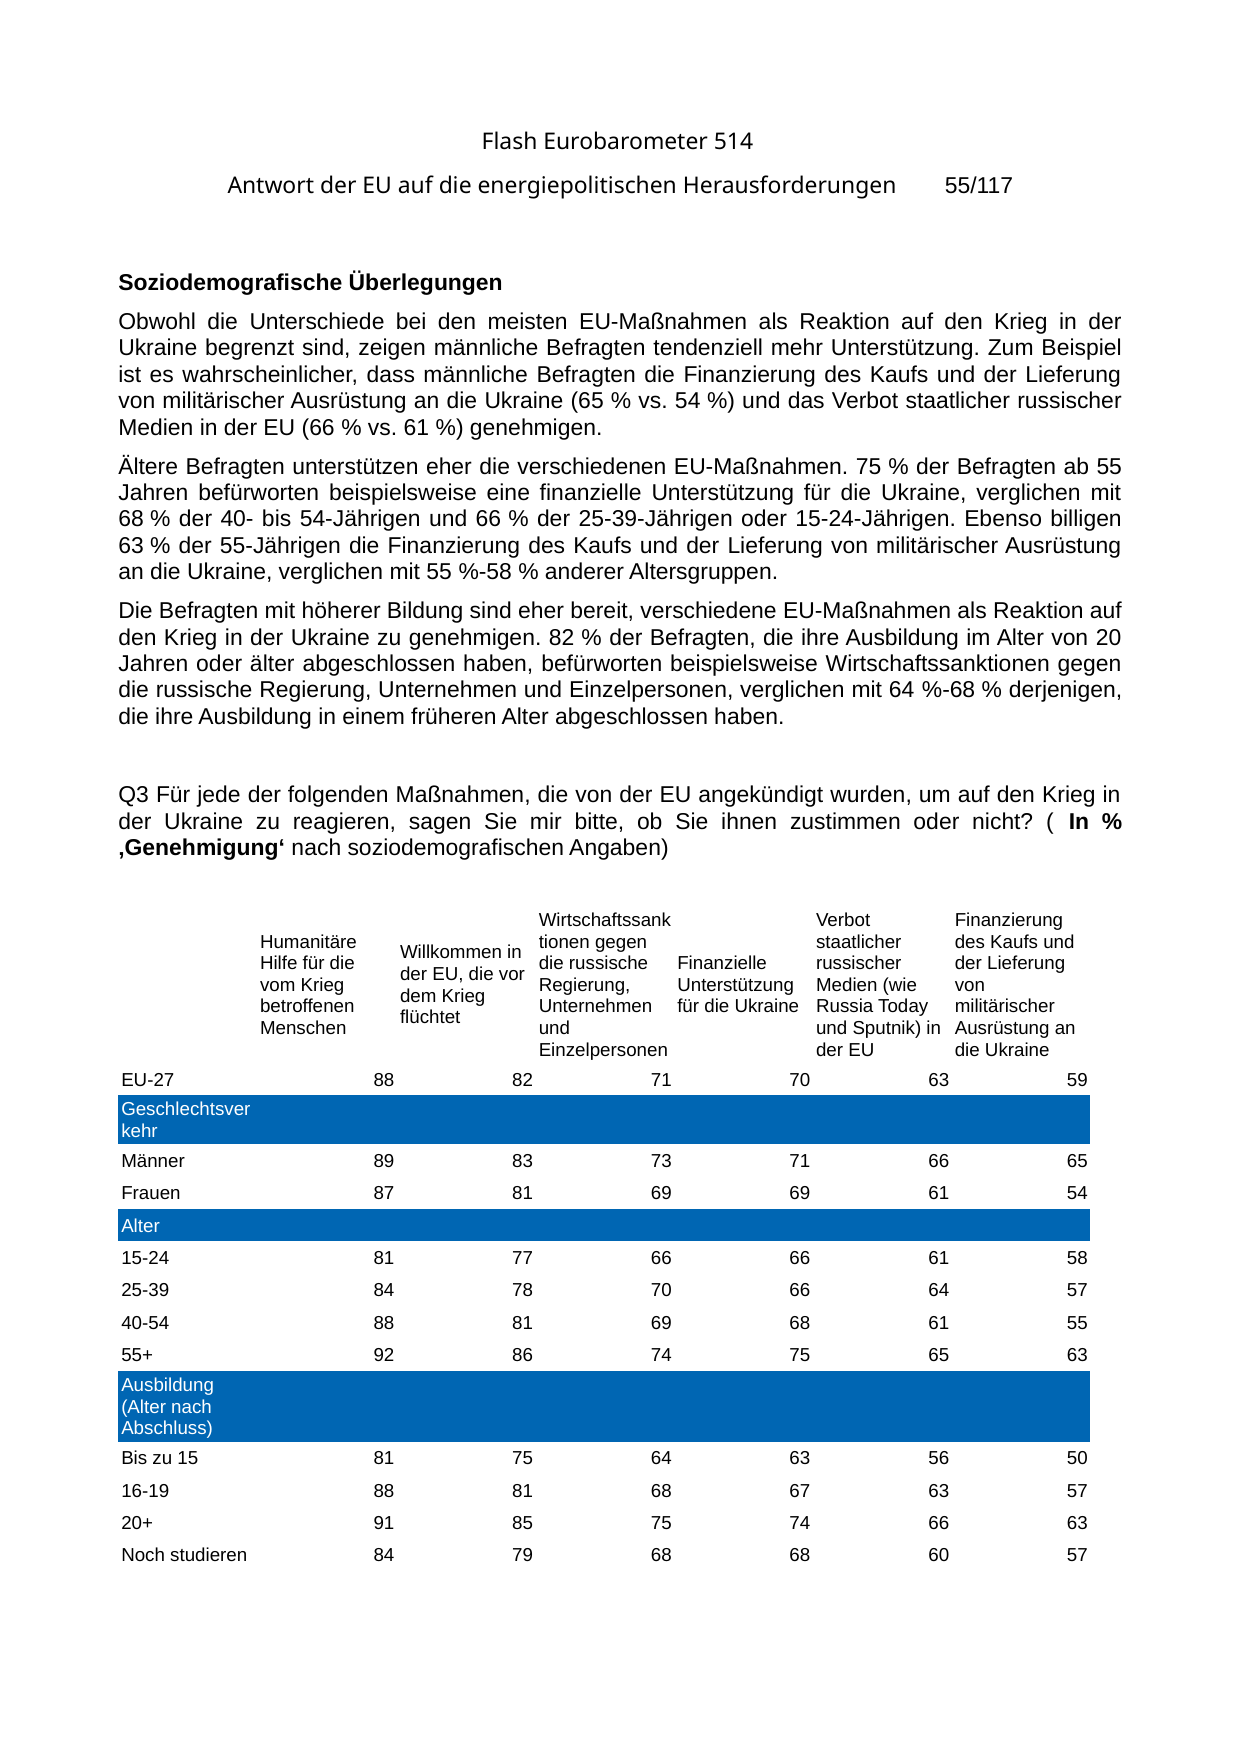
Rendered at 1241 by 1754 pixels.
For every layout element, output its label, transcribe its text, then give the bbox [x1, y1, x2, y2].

table_cell 55+ [118, 1339, 257, 1371]
table_cell [674, 1371, 813, 1442]
table_cell 67 [674, 1474, 813, 1506]
text Ältere Befragten unterstützen eher die verschiedenen EU-Maßnahmen. 75 % der Befragten ab 55 Jahren befürworten beispielsweise eine finanzielle Unterstützung für die Ukraine, verglichen mit 68 % der 40- bis 54-Jährigen und 66 % der 25-39-Jährigen oder 15-24-Jährigen. Ebenso billigen 63 % der 55-Jährigen die Finanzierung des Kaufs und der Lieferung von militärischer Ausrüstung an die Ukraine, verglichen mit 55 %-58 % anderer Altersgruppen. [118, 453, 1122, 584]
table_cell [257, 1209, 397, 1241]
table_cell [536, 1371, 674, 1442]
table_cell 77 [397, 1241, 536, 1274]
table_cell 73 [536, 1144, 674, 1177]
table_cell [257, 1571, 397, 1603]
table_cell [397, 1095, 536, 1144]
table_header Humanitäre Hilfe für die vom Krieg betroffenen Menschen [257, 906, 397, 1063]
table_cell [813, 1371, 952, 1442]
table_cell 81 [257, 1241, 397, 1274]
table_cell [952, 1095, 1090, 1144]
table_cell [536, 1209, 674, 1241]
table_cell 54 [952, 1177, 1090, 1209]
table_cell 63 [674, 1442, 813, 1474]
text Q3 Für jede der folgenden Maßnahmen, die von der EU angekündigt wurden, um auf den Krieg in der Ukraine zu reagieren, sagen Sie mir bitte, ob Sie ihnen zustimmen oder nicht? ( In % ‚Genehmigung‘ nach soziodemografischen Angaben) [118, 781, 1122, 860]
table_cell 61 [813, 1241, 952, 1274]
table_cell 81 [397, 1474, 536, 1506]
table_cell 84 [257, 1539, 397, 1571]
table_cell 84 [257, 1274, 397, 1306]
table_cell 50 [952, 1442, 1090, 1474]
table_cell 88 [257, 1063, 397, 1095]
table_cell 15-24 [118, 1241, 257, 1274]
table_cell 86 [397, 1339, 536, 1371]
table_cell 59 [952, 1063, 1090, 1095]
table_cell 88 [257, 1474, 397, 1506]
table_cell [674, 1571, 813, 1603]
table_cell [813, 1571, 952, 1603]
table_cell 78 [397, 1274, 536, 1306]
table_cell 58 [952, 1241, 1090, 1274]
table_cell [257, 1371, 397, 1442]
table_cell 66 [536, 1241, 674, 1274]
table_cell [397, 1571, 536, 1603]
table_cell 70 [674, 1063, 813, 1095]
table_cell Alter [118, 1209, 257, 1241]
table_cell 81 [257, 1442, 397, 1474]
table_cell 92 [257, 1339, 397, 1371]
table_cell 25-39 [118, 1274, 257, 1306]
table_cell 63 [952, 1339, 1090, 1371]
table_cell 65 [813, 1339, 952, 1371]
table_cell 69 [674, 1177, 813, 1209]
table_cell [952, 1371, 1090, 1442]
table_cell 64 [813, 1274, 952, 1306]
table_cell [674, 1095, 813, 1144]
table_cell [952, 1571, 1090, 1603]
text Die Befragten mit höherer Bildung sind eher bereit, verschiedene EU-Maßnahmen als Reaktion auf den Krieg in der Ukraine zu genehmigen. 82 % der Befragten, die ihre Ausbildung im Alter von 20 Jahren oder älter abgeschlossen haben, befürworten beispielsweise Wirtschaftssanktionen gegen die russische Regierung, Unternehmen und Einzelpersonen, verglichen mit 64 %-68 % derjenigen, die ihre Ausbildung in einem früheren Alter abgeschlossen haben. [118, 597, 1122, 729]
table_cell 68 [674, 1539, 813, 1571]
table_cell 61 [813, 1306, 952, 1339]
table_cell 82 [397, 1063, 536, 1095]
table_cell 87 [257, 1177, 397, 1209]
table_cell 63 [813, 1063, 952, 1095]
table_cell 66 [674, 1241, 813, 1274]
table_cell 65 [952, 1144, 1090, 1177]
table_header Wirtschaftssanktionen gegen die russische Regierung, Unternehmen und Einzelpersonen [536, 906, 674, 1063]
table_cell 68 [536, 1474, 674, 1506]
table_cell 55 [952, 1306, 1090, 1339]
table_cell 71 [536, 1063, 674, 1095]
table_cell 69 [536, 1177, 674, 1209]
table_cell [536, 1095, 674, 1144]
table_cell [397, 1371, 536, 1442]
table_cell 81 [397, 1306, 536, 1339]
table_cell 75 [536, 1506, 674, 1539]
table_cell 88 [257, 1306, 397, 1339]
table_cell [952, 1209, 1090, 1241]
table_header [118, 906, 257, 1063]
table_cell [813, 1209, 952, 1241]
table_cell Männer [118, 1144, 257, 1177]
table_cell 57 [952, 1539, 1090, 1571]
table_cell 66 [674, 1274, 813, 1306]
table_cell 63 [952, 1506, 1090, 1539]
table_cell 64 [536, 1442, 674, 1474]
table_cell [813, 1095, 952, 1144]
table_cell 16-19 [118, 1474, 257, 1506]
table_cell [397, 1209, 536, 1241]
table_cell [118, 1571, 257, 1603]
table_header Verbot staatlicher russischer Medien (wie Russia Today und Sputnik) in der EU [813, 906, 952, 1063]
table_cell Frauen [118, 1177, 257, 1209]
table_cell EU-27 [118, 1063, 257, 1095]
table_cell 57 [952, 1474, 1090, 1506]
text Soziodemografische Überlegungen [118, 269, 1122, 295]
table_cell 56 [813, 1442, 952, 1474]
table_cell 20+ [118, 1506, 257, 1539]
table_cell Geschlechtsverkehr [118, 1095, 257, 1144]
table_cell [257, 1095, 397, 1144]
table_cell 79 [397, 1539, 536, 1571]
table_cell 70 [536, 1274, 674, 1306]
table_cell 66 [813, 1144, 952, 1177]
table_cell 63 [813, 1474, 952, 1506]
table_cell 60 [813, 1539, 952, 1571]
table_cell 74 [674, 1506, 813, 1539]
text Obwohl die Unterschiede bei den meisten EU-Maßnahmen als Reaktion auf den Krieg in der Ukraine begrenzt sind, zeigen männliche Befragten tendenziell mehr Unterstützung. Zum Beispiel ist es wahrscheinlicher, dass männliche Befragten die Finanzierung des Kaufs und der Lieferung von militärischer Ausrüstung an die Ukraine (65 % vs. 54 %) und das Verbot staatlicher russischer Medien in der EU (66 % vs. 61 %) genehmigen. [118, 308, 1122, 440]
table_cell 68 [536, 1539, 674, 1571]
table_cell 71 [674, 1144, 813, 1177]
table_cell 61 [813, 1177, 952, 1209]
table_cell Bis zu 15 [118, 1442, 257, 1474]
table_cell 57 [952, 1274, 1090, 1306]
table_cell 75 [397, 1442, 536, 1474]
table_cell 40-54 [118, 1306, 257, 1339]
table_cell 83 [397, 1144, 536, 1177]
table_cell Ausbildung (Alter nach Abschluss) [118, 1371, 257, 1442]
table_cell 66 [813, 1506, 952, 1539]
table_cell 89 [257, 1144, 397, 1177]
table_header Finanzielle Unterstützung für die Ukraine [674, 906, 813, 1063]
table_cell 85 [397, 1506, 536, 1539]
table_header Willkommen in der EU, die vor dem Krieg flüchtet [397, 906, 536, 1063]
table_cell [536, 1571, 674, 1603]
table_cell 81 [397, 1177, 536, 1209]
table_cell 74 [536, 1339, 674, 1371]
table_cell [674, 1209, 813, 1241]
table_cell 69 [536, 1306, 674, 1339]
table_cell Noch studieren [118, 1539, 257, 1571]
table_cell 91 [257, 1506, 397, 1539]
table_cell 75 [674, 1339, 813, 1371]
table_header Finanzierung des Kaufs und der Lieferung von militärischer Ausrüstung an die Ukraine [952, 906, 1090, 1063]
table_cell 68 [674, 1306, 813, 1339]
